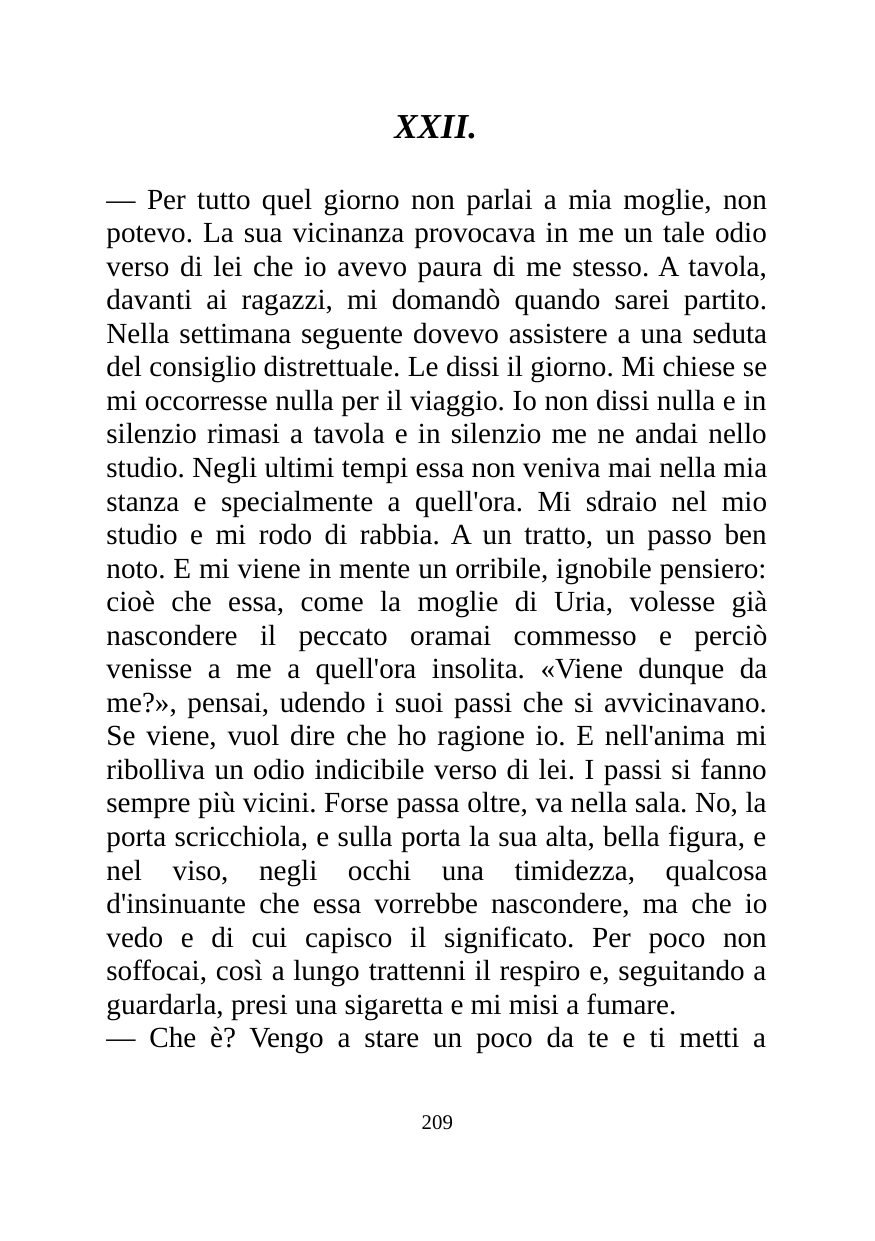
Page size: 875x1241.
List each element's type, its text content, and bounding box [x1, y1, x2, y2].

subtitle XXII. [106, 106, 768, 146]
text — Che è? Vengo a stare un poco da te e ti metti a [106, 1020, 768, 1054]
text — Per tutto quel giorno non parlai a mia moglie, non potevo. La sua vicinanza provocava in me un tale odio verso di lei che io avevo paura di me stesso. A tavola, davanti ai ragazzi, mi domandò quando sarei partito. Nella settimana seguente dovevo assistere a una seduta del consiglio distrettuale. Le dissi il giorno. Mi chiese se mi occorresse nulla per il viaggio. Io non dissi nulla e in silenzio rimasi a tavola e in silenzio me ne andai nello studio. Negli ultimi tempi essa non veniva mai nella mia stanza e specialmente a quell'ora. Mi sdraio nel mio studio e mi rodo di rabbia. A un tratto, un passo ben noto. E mi viene in mente un orribile, ignobile pensiero: cioè che essa, come la moglie di Uria, volesse già nascondere il peccato oramai commesso e perciò venisse a me a quell'ora insolita. «Viene dunque da me?», pensai, udendo i suoi passi che si avvicinavano. Se viene, vuol dire che ho ragione io. E nell'anima mi ribolliva un odio indicibile verso di lei. I passi si fanno sempre più vicini. Forse passa oltre, va nella sala. No, la porta scricchiola, e sulla porta la sua alta, bella figura, e nel viso, negli occhi una timidezza, qualcosa d'insinuante che essa vorrebbe nascondere, ma che io vedo e di cui capisco il significato. Per poco non soffocai, così a lungo trattenni il respiro e, seguitando a guardarla, presi una sigaretta e mi misi a fumare. [106, 182, 768, 1020]
